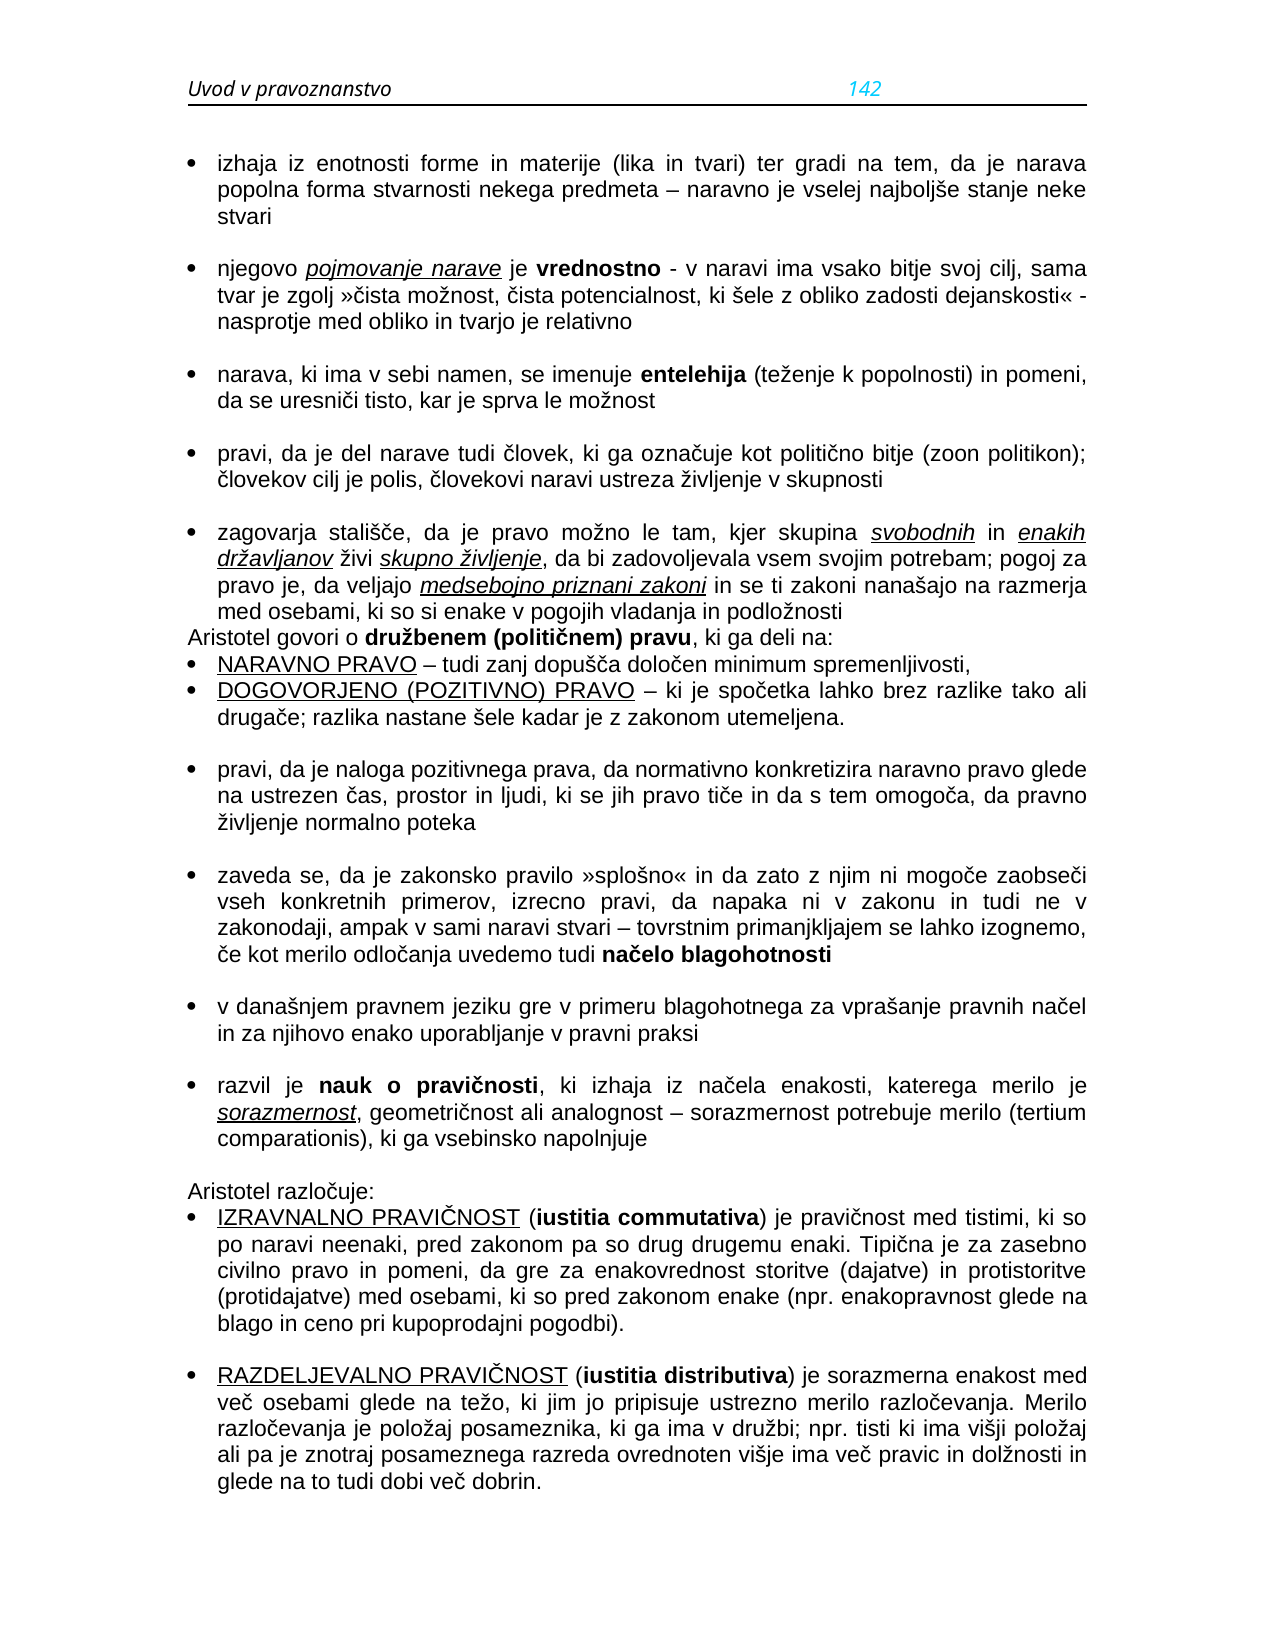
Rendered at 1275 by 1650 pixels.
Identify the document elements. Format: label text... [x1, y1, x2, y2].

list zagovarja stališče, da je pravo možno le tam, kjer skupina svobodnih in enakih državljanov živi skupno življenje, da bi zadovoljevala vsem svojim potrebam; pogoj za pravo je, da veljajo medsebojno priznani zakoni in se ti zakoni nanašajo na razmerja med osebami, ki so si enake v pogojih vladanja in podložnosti [187, 519, 1087, 624]
text Aristotel govori o družbenem (političnem) pravu, ki ga deli na: [187, 624, 1087, 651]
list zaveda se, da je zakonsko pravilo »splošno« in da zato z njim ni mogoče zaobseči vseh konkretnih primerov, izrecno pravi, da napaka ni v zakonu in tudi ne v zakonodaji, ampak v sami naravi stvari – tovrstnim primanjkljajem se lahko izognemo, če kot merilo odločanja uvedemo tudi načelo blagohotnosti [187, 862, 1087, 967]
list NARAVNO PRAVO – tudi zanj dopušča določen minimum spremenljivosti, [187, 651, 1087, 677]
list njegovo pojmovanje narave je vrednostno - v naravi ima vsako bitje svoj cilj, sama tvar je zgolj »čista možnost, čista potencialnost, ki šele z obliko zadosti dejanskosti« -nasprotje med obliko in tvarjo je relativno [187, 255, 1087, 334]
list pravi, da je naloga pozitivnega prava, da normativno konkretizira naravno pravo glede na ustrezen čas, prostor in ljudi, ki se jih pravo tiče in da s tem omogoča, da pravno življenje normalno poteka [187, 756, 1087, 835]
list narava, ki ima v sebi namen, se imenuje entelehija (teženje k popolnosti) in pomeni, da se uresniči tisto, kar je sprva le možnost [187, 361, 1087, 413]
list RAZDELJEVALNO PRAVIČNOST (iustitia distributiva) je sorazmerna enakost med več osebami glede na težo, ki jim jo pripisuje ustrezno merilo razločevanja. Merilo razločevanja je položaj posameznika, ki ga ima v družbi; npr. tisti ki ima višji položaj ali pa je znotraj posameznega razreda ovrednoten višje ima več pravic in dolžnosti in glede na to tudi dobi več dobrin. [187, 1362, 1087, 1494]
list IZRAVNALNO PRAVIČNOST (iustitia commutativa) je pravičnost med tistimi, ki so po naravi neenaki, pred zakonom pa so drug drugemu enaki. Tipična je za zasebno civilno pravo in pomeni, da gre za enakovrednost storitve (dajatve) in protistoritve (protidajatve) med osebami, ki so pred zakonom enake (npr. enakopravnost glede na blago in ceno pri kupoprodajni pogodbi). [187, 1204, 1087, 1336]
list razvil je nauk o pravičnosti, ki izhaja iz načela enakosti, katerega merilo je sorazmernost, geometričnost ali analognost – sorazmernost potrebuje merilo (tertium comparationis), ki ga vsebinsko napolnjuje [187, 1072, 1087, 1151]
text Aristotel razločuje: [187, 1178, 1087, 1204]
list DOGOVORJENO (POZITIVNO) PRAVO – ki je spočetka lahko brez razlike tako ali drugače; razlika nastane šele kadar je z zakonom utemeljena. [187, 677, 1087, 730]
list v današnjem pravnem jeziku gre v primeru blagohotnega za vprašanje pravnih načel in za njihovo enako uporabljanje v pravni praksi [187, 993, 1087, 1046]
list pravi, da je del narave tudi človek, ki ga označuje kot politično bitje (zoon politikon); človekov cilj je polis, človekovi naravi ustreza življenje v skupnosti [187, 440, 1087, 493]
list izhaja iz enotnosti forme in materije (lika in tvari) ter gradi na tem, da je narava popolna forma stvarnosti nekega predmeta – naravno je vselej najboljše stanje neke stvari [187, 150, 1087, 229]
